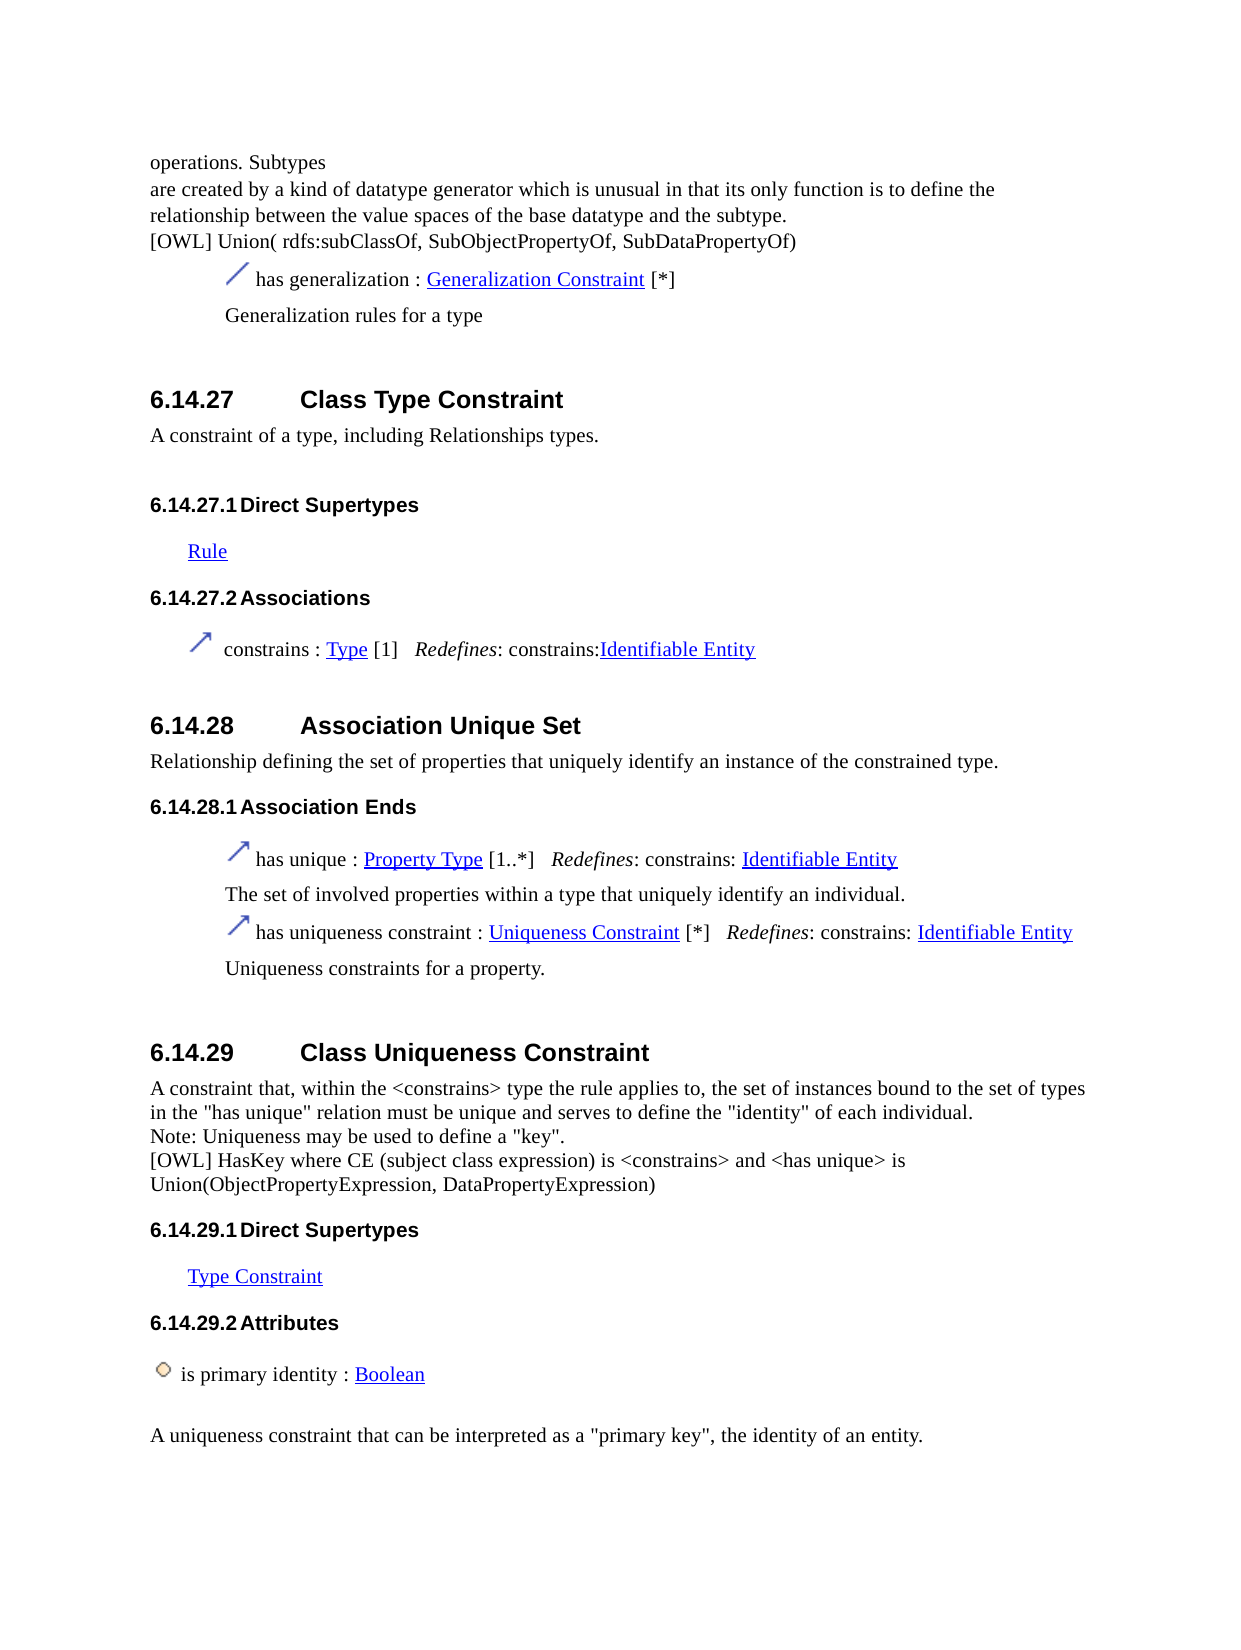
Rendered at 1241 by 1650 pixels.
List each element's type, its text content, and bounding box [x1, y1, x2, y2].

picture [225, 840, 251, 866]
subtitle Associations [150, 586, 1090, 610]
subtitle Attributes [150, 1311, 1090, 1335]
subtitle Association Ends [150, 795, 1090, 819]
text Type Constraint [187, 1264, 1090, 1288]
picture [225, 914, 251, 940]
text A uniqueness constraint that can be interpreted as a "primary key", the identity of an entity. [150, 1423, 1090, 1447]
subtitle Direct Supertypes [150, 493, 1090, 517]
picture [150, 1356, 176, 1382]
picture [187, 631, 213, 657]
subtitle Association Unique Set [150, 711, 1090, 740]
subtitle Direct Supertypes [150, 1218, 1090, 1242]
text operations. Subtypes are created by a kind of datatype generator which is unusual in that its only function is to define the relationship between the value spaces of the base datatype and the subtype. [OWL] Union( rdfs:subClassOf, SubObjectPropertyOf, SubDataPropertyOf) [150, 150, 1090, 253]
text Rule [187, 539, 1090, 563]
subtitle Class Uniqueness Constraint [150, 1038, 1090, 1067]
text Relationship defining the set of properties that uniquely identify an instance of the constrained type. [150, 748, 1090, 773]
text is primary identity : Boolean [150, 1357, 1090, 1386]
picture [225, 261, 251, 287]
text A constraint that, within the <constrains> type the rule applies to, the set of instances bound to the set of types in the "has unique" relation must be unique and serves to define the "identity" of each individual. Note: Uniqueness may be used to define a "key". [OWL] HasKey where CE (subject class expression) is <constrains> and <has unique> is Union(ObjectPropertyExpression, DataPropertyExpression) [150, 1076, 1090, 1196]
subtitle Class Type Constraint [150, 385, 1090, 414]
text Uniqueness constraints for a property. [150, 956, 1090, 980]
text has unique : Property Type [1..*] Redefines: constrains: Identifiable Entity [150, 841, 1090, 871]
text Generalization rules for a type [150, 303, 1090, 327]
text has generalization : Generalization Constraint [*] [150, 262, 1090, 291]
text A constraint of a type, including Relationships types. [150, 423, 1090, 471]
text The set of involved properties within a type that uniquely identify an individual. [150, 882, 1090, 906]
text has uniqueness constraint : Uniqueness Constraint [*] Redefines: constrains: Identifiable Entity [150, 915, 1090, 944]
text constrains : Type [1] Redefines: constrains:Identifiable Entity [187, 632, 1090, 661]
